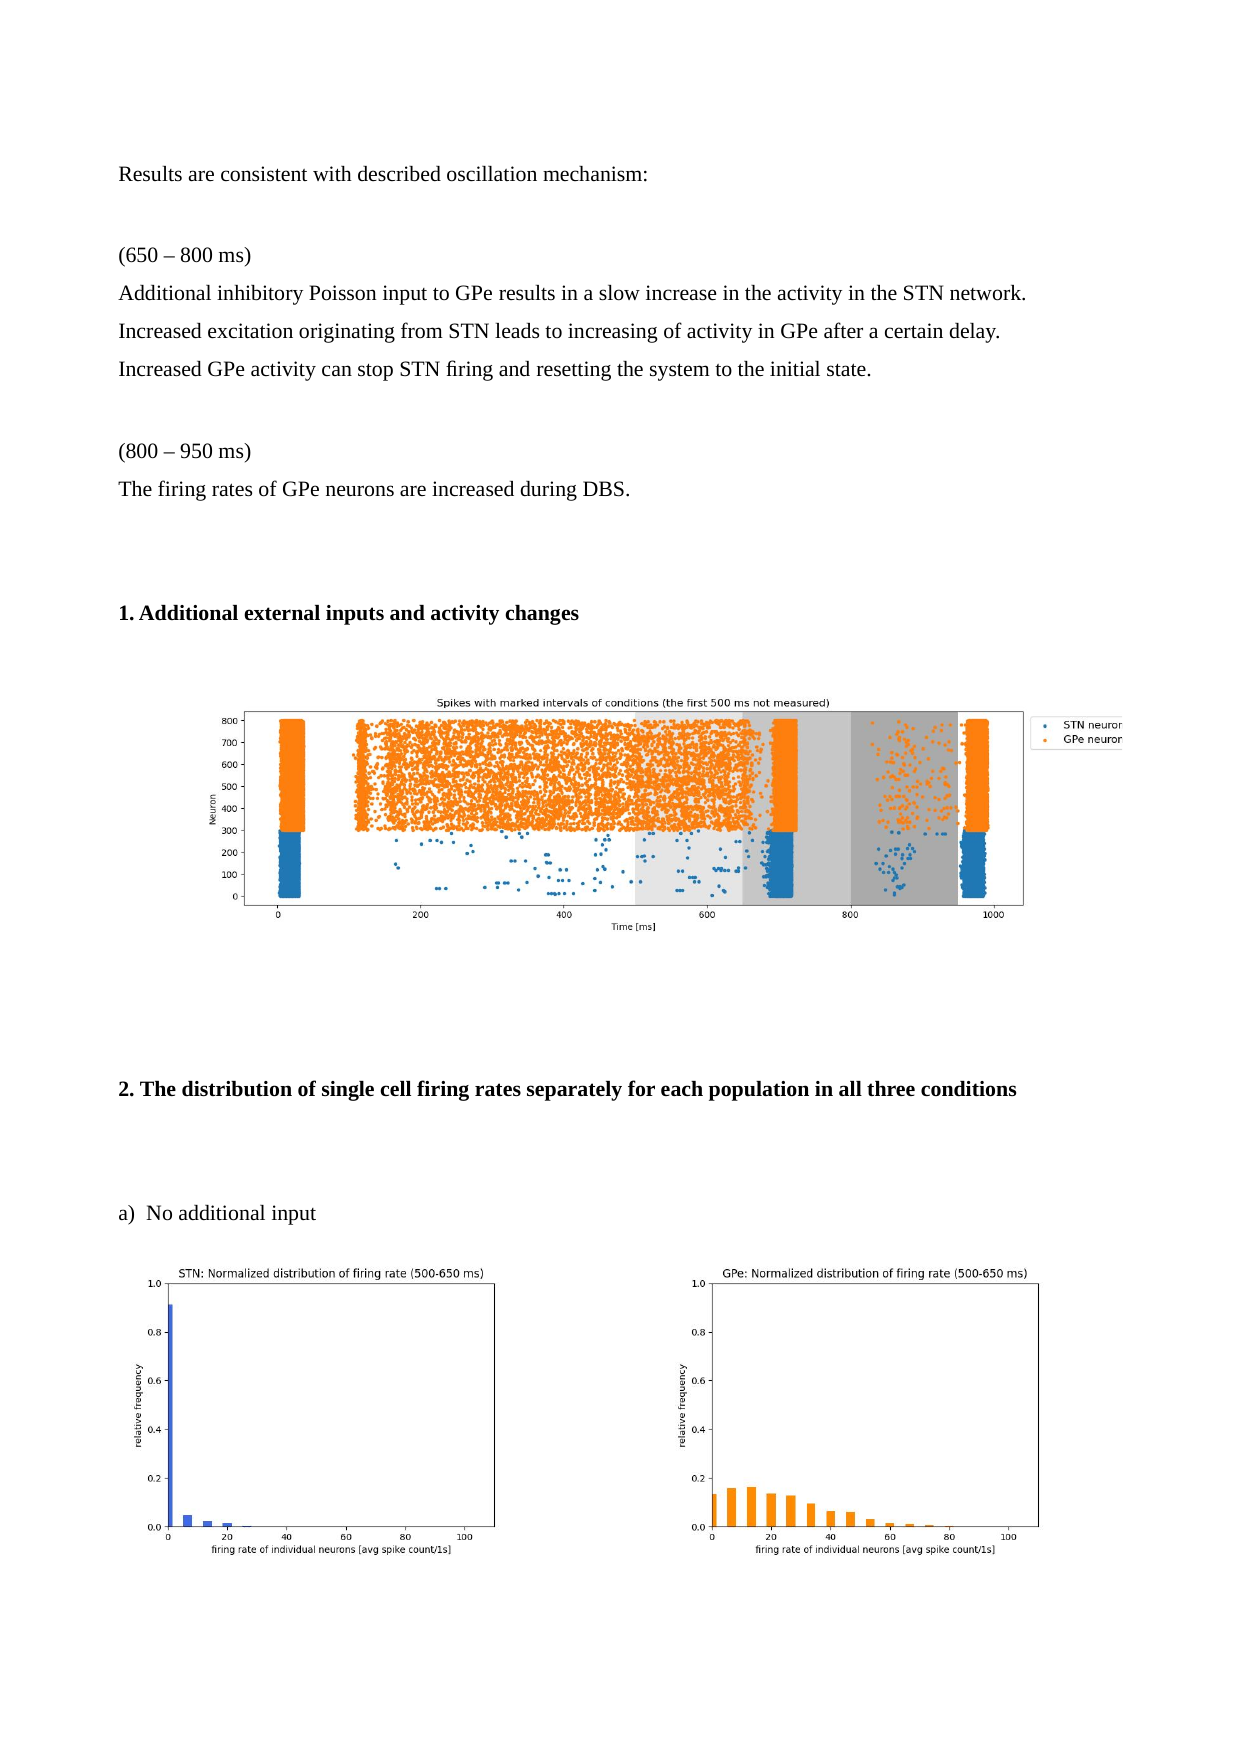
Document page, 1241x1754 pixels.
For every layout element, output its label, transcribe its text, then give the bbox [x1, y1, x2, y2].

text The firing rates of GPe neurons are increased during DBS. [118, 476, 1122, 501]
text (650 – 800 ms) [118, 242, 1122, 267]
text Increased GPe activity can stop STN ﬁring and resetting the system to the initial state. [118, 356, 1122, 381]
text Results are consistent with described oscillation mechanism: [118, 161, 1122, 186]
text (800 – 950 ms) [118, 438, 1122, 463]
text a) No additional input [118, 1200, 1122, 1225]
text Increased excitation originating from STN leads to increasing of activity in GPe after a certain delay. [118, 318, 1122, 343]
text 1. Additional external inputs and activity changes [118, 600, 1122, 625]
text Additional inhibitory Poisson input to GPe results in a slow increase in the activity in the STN network. [118, 280, 1122, 305]
text 2. The distribution of single cell firing rates separately for each population in all three conditions [118, 1076, 1122, 1101]
picture [118, 681, 1123, 932]
picture [659, 1245, 1080, 1561]
picture [116, 1245, 536, 1561]
